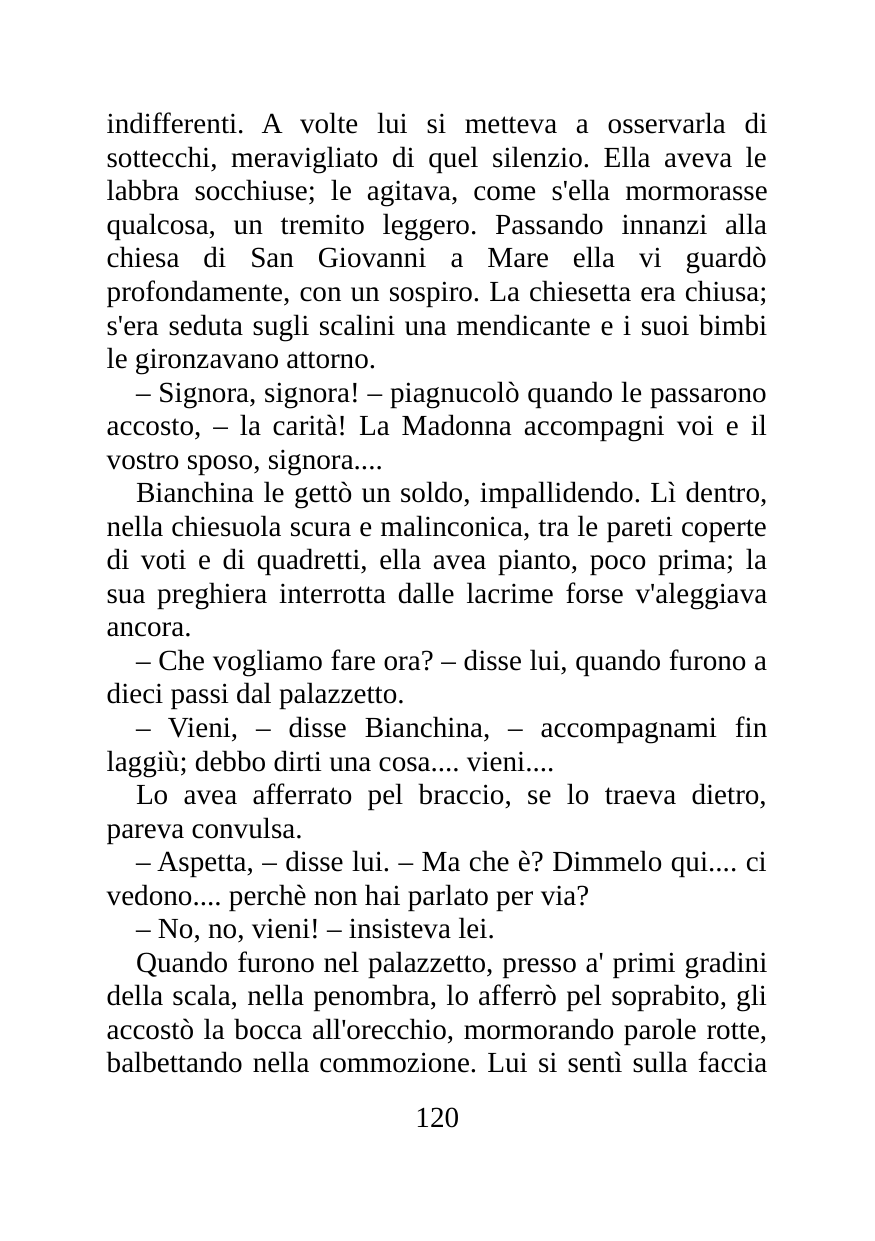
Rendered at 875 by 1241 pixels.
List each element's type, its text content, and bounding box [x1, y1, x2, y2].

text ‒ Vieni, ‒ disse Bianchina, ‒ accompagnami fin laggiù; debbo dirti una cosa.... vieni.... [106, 710, 768, 777]
text Lo avea afferrato pel braccio, se lo traeva dietro, pareva convulsa. [106, 777, 768, 844]
text indifferenti. A volte lui si metteva a osservarla di sottecchi, meravigliato di quel silenzio. Ella aveva le labbra socchiuse; le agitava, come s'ella mormorasse qualcosa, un tremito leggero. Passando innanzi alla chiesa di San Giovanni a Mare ella vi guardò profondamente, con un sospiro. La chiesetta era chiusa; s'era seduta sugli scalini una mendicante e i suoi bimbi le gironzavano attorno. [106, 106, 768, 375]
text ‒ Aspetta, ‒ disse lui. ‒ Ma che è? Dimmelo qui.... ci vedono.... perchè non hai parlato per via? [106, 844, 768, 911]
text ‒ Signora, signora! ‒ piagnucolò quando le passarono accosto, ‒ la carità! La Madonna accompagni voi e il vostro sposo, signora.... [106, 375, 768, 475]
text ‒ Che vogliamo fare ora? ‒ disse lui, quando furono a dieci passi dal palazzetto. [106, 643, 768, 710]
text Quando furono nel palazzetto, presso a' primi gradini della scala, nella penombra, lo afferrò pel soprabito, gli accostò la bocca all'orecchio, mormorando parole rotte, balbettando nella commozione. Lui si sentì sulla faccia [106, 945, 768, 1079]
text Bianchina le gettò un soldo, impallidendo. Lì dentro, nella chiesuola scura e malinconica, tra le pareti coperte di voti e di quadretti, ella avea pianto, poco prima; la sua preghiera interrotta dalle lacrime forse v'aleggiava ancora. [106, 475, 768, 643]
text ‒ No, no, vieni! ‒ insisteva lei. [106, 911, 768, 945]
